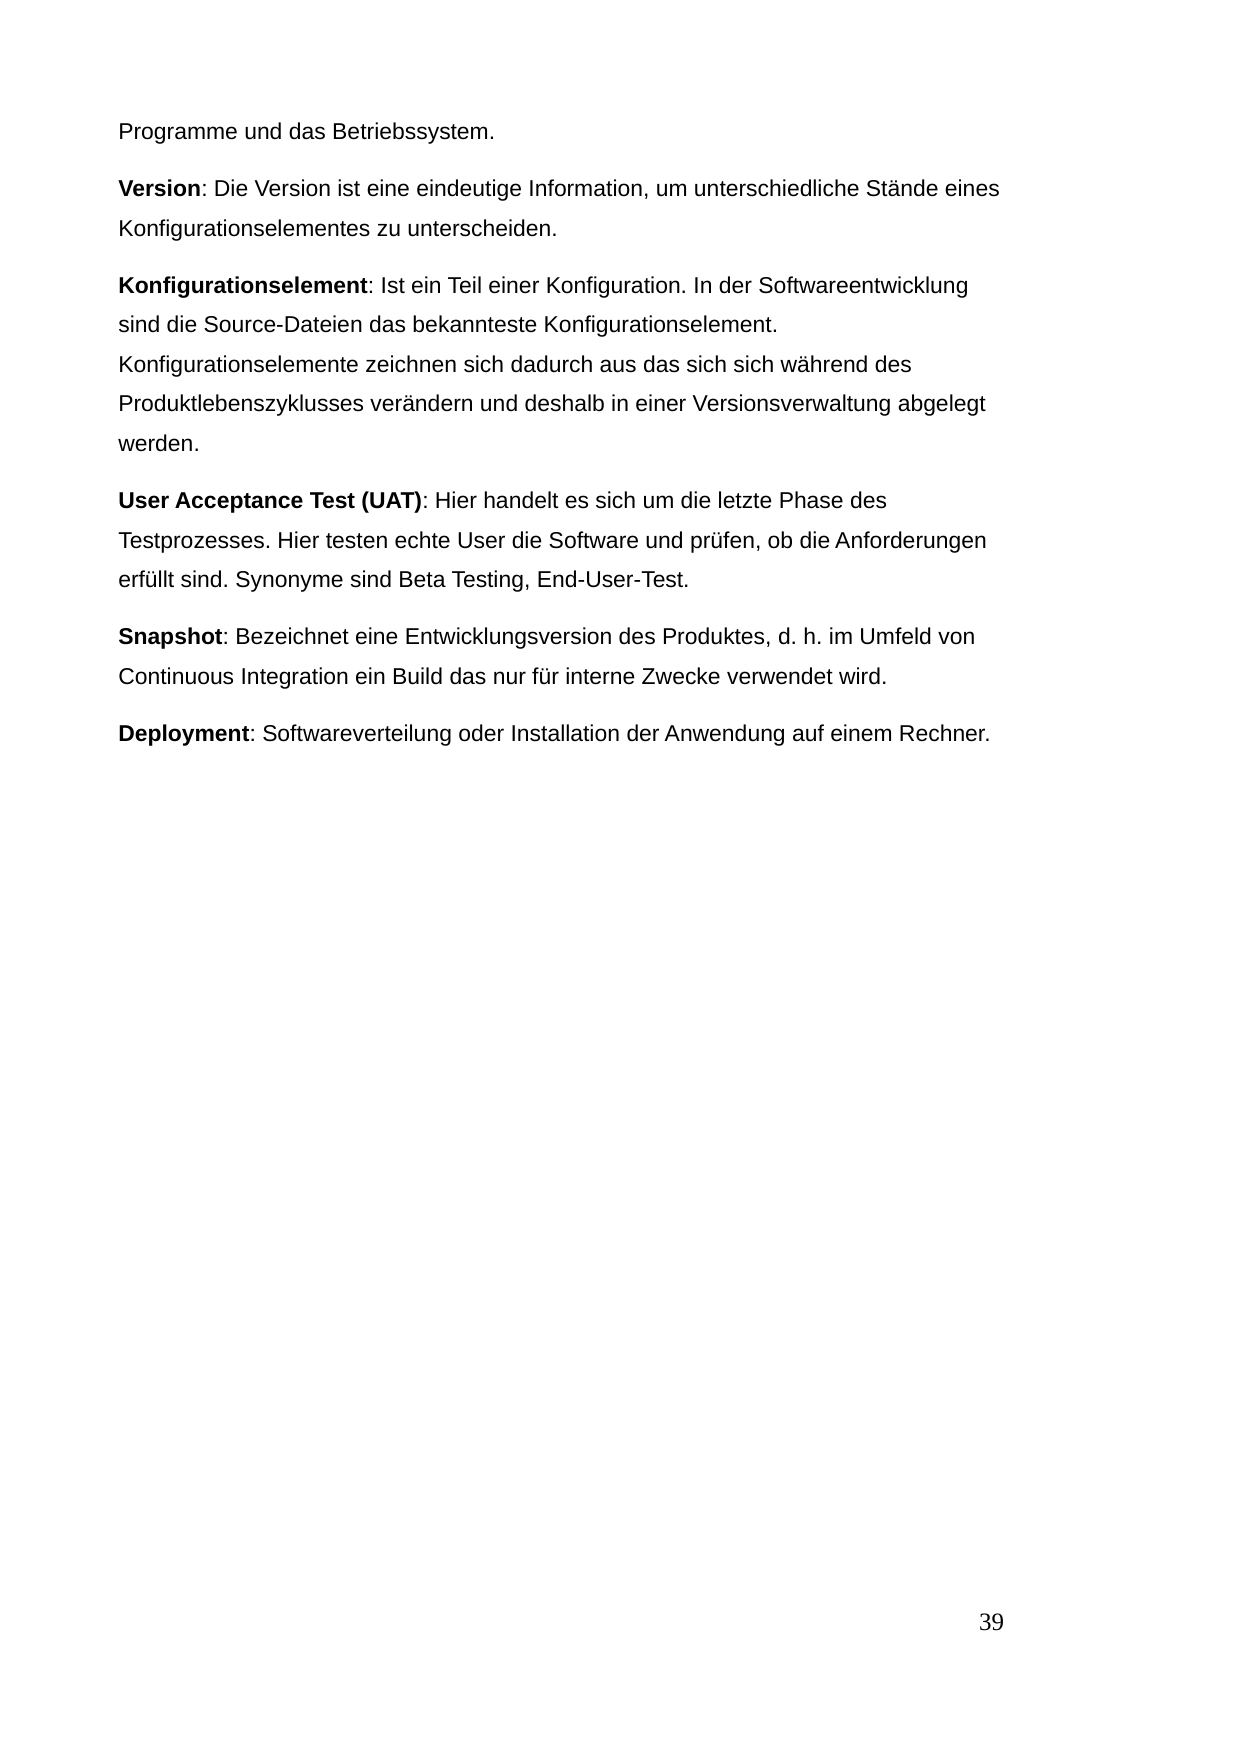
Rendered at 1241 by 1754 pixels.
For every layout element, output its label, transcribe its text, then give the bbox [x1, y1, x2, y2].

text Deployment: Softwareverteilung oder Installation der Anwendung auf einem Rechner. [118, 720, 1004, 746]
text Programme und das Betriebssystem. [118, 118, 1004, 144]
text Snapshot: Bezeichnet eine Entwicklungsversion des Produktes, d. h. im Umfeld von Continuous Integration ein Build das nur für interne Zwecke verwendet wird. [118, 623, 1004, 689]
text Version: Die Version ist eine eindeutige Information, um unterschiedliche Stände eines Konfigurationselementes zu unterscheiden. [118, 175, 1004, 241]
text User Acceptance Test (UAT): Hier handelt es sich um die letzte Phase des Testprozesses. Hier testen echte User die Software und prüfen, ob die Anforderungen erfüllt sind. Synonyme sind Beta Testing, End-User-Test. [118, 487, 1004, 592]
text Konfigurationselement: Ist ein Teil einer Konfiguration. In der Softwareentwicklung sind die Source-Dateien das bekannteste Konfigurationselement. Konfigurationselemente zeichnen sich dadurch aus das sich sich während des Produktlebenszyklusses verändern und deshalb in einer Versionsverwaltung abgelegt werden. [118, 272, 1004, 456]
